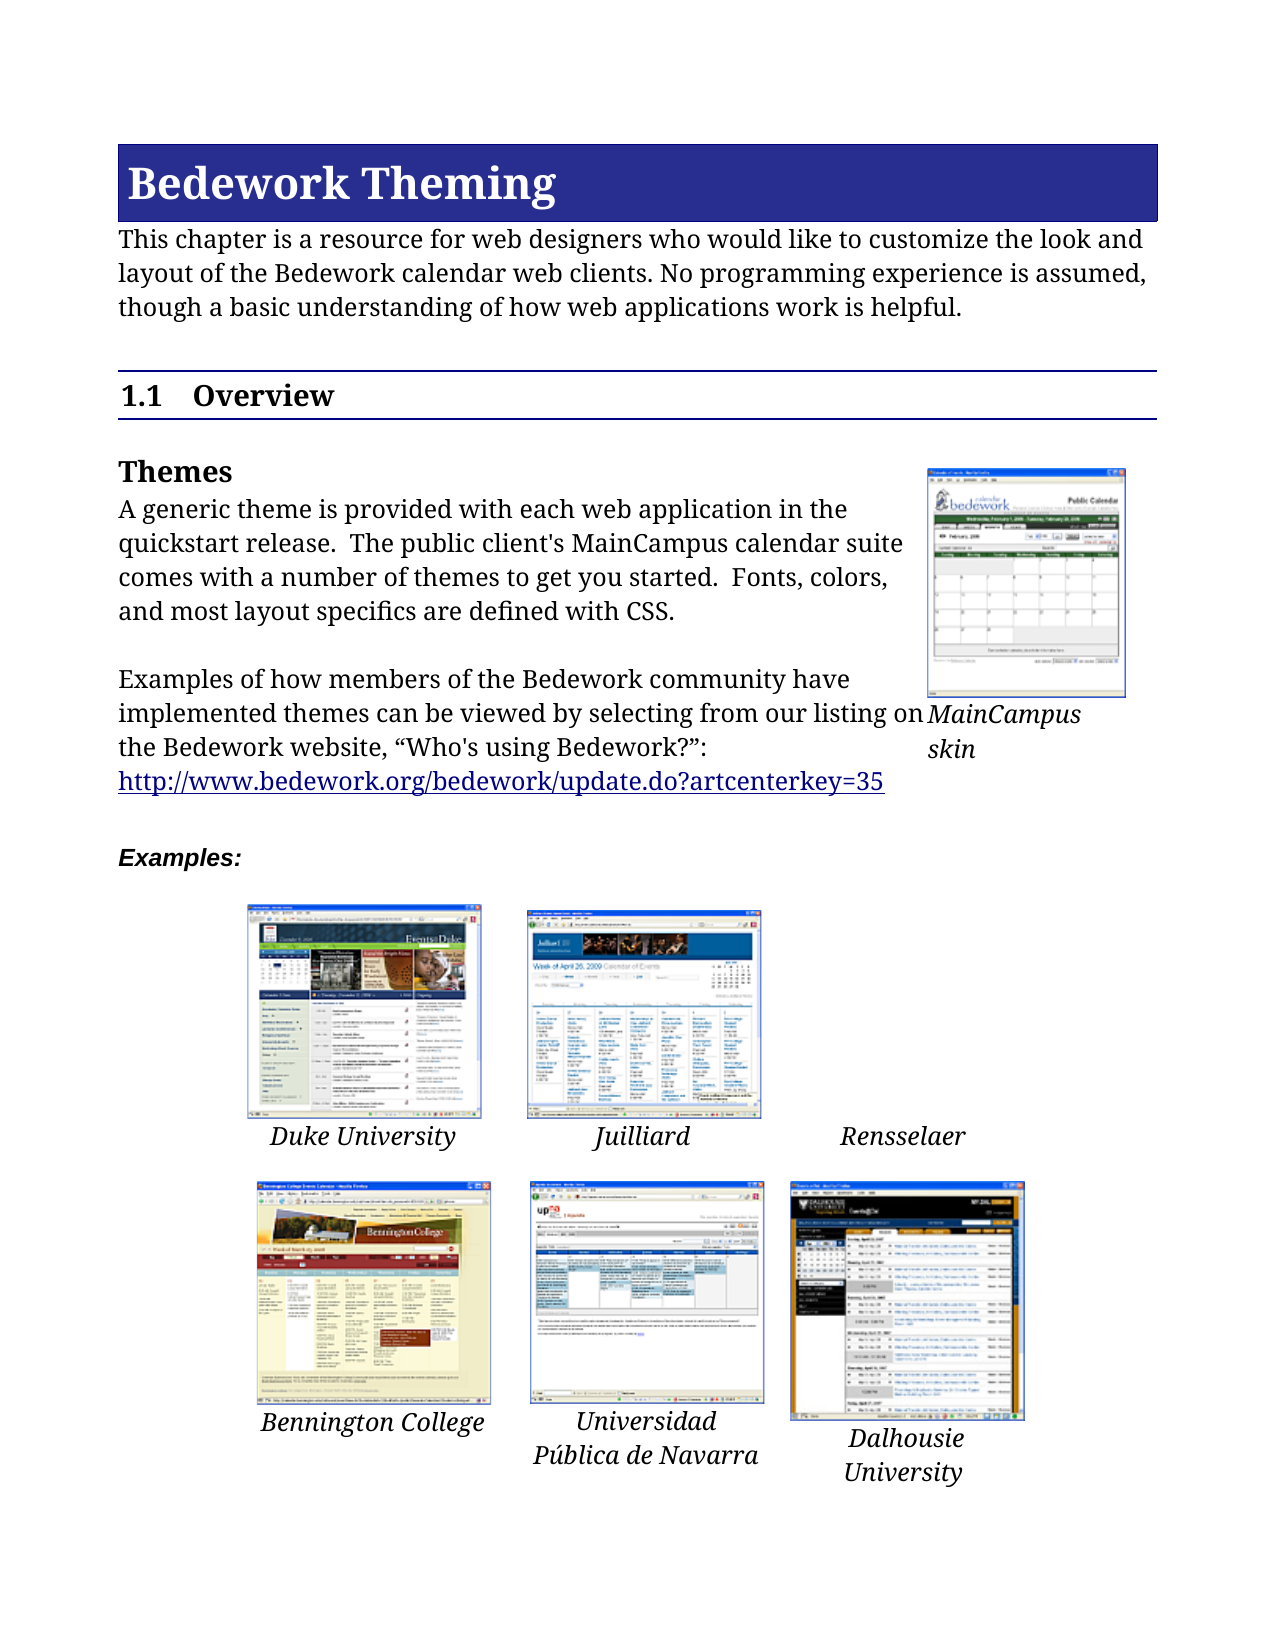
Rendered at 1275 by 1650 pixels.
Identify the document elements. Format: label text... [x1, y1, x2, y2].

subtitle Bedework Theming [119, 145, 1157, 221]
subtitle Overview [118, 372, 1157, 418]
text MainCampus skin [927, 698, 1126, 765]
text Examples of how members of the Bedework community have implemented themes can be viewed by selecting from our listing on the Bedework website, “Who's using Bedework?”: http://www.bedework.org/bedework/update.do?artcenterkey=35 [118, 662, 1157, 798]
text Universidad Pública de Navarra [530, 1404, 764, 1472]
subtitle Themes [118, 452, 1157, 491]
text This chapter is a resource for web designers who would like to customize the look and layout of the Bedework calendar web clients. No programming experience is assumed, though a basic understanding of how web applications work is helpful. [118, 222, 1157, 323]
subtitle Examples: [118, 844, 1157, 872]
picture [790, 1181, 1025, 1421]
picture [256, 1181, 492, 1405]
text Bennington College [257, 1405, 491, 1439]
text Rensselaer [787, 884, 1022, 1153]
text Duke University [247, 1119, 481, 1153]
picture [927, 468, 1126, 698]
text Juilliard [527, 1119, 761, 1153]
text A generic theme is provided with each web application in the quickstart release. The public client's MainCampus calendar suite comes with a number of themes to get you started. Fonts, colors, and most layout specifics are defined with CSS. [118, 491, 927, 627]
picture [247, 904, 482, 1119]
picture [530, 1181, 765, 1404]
text Dalhousie University [790, 1421, 1025, 1489]
picture [527, 910, 762, 1119]
